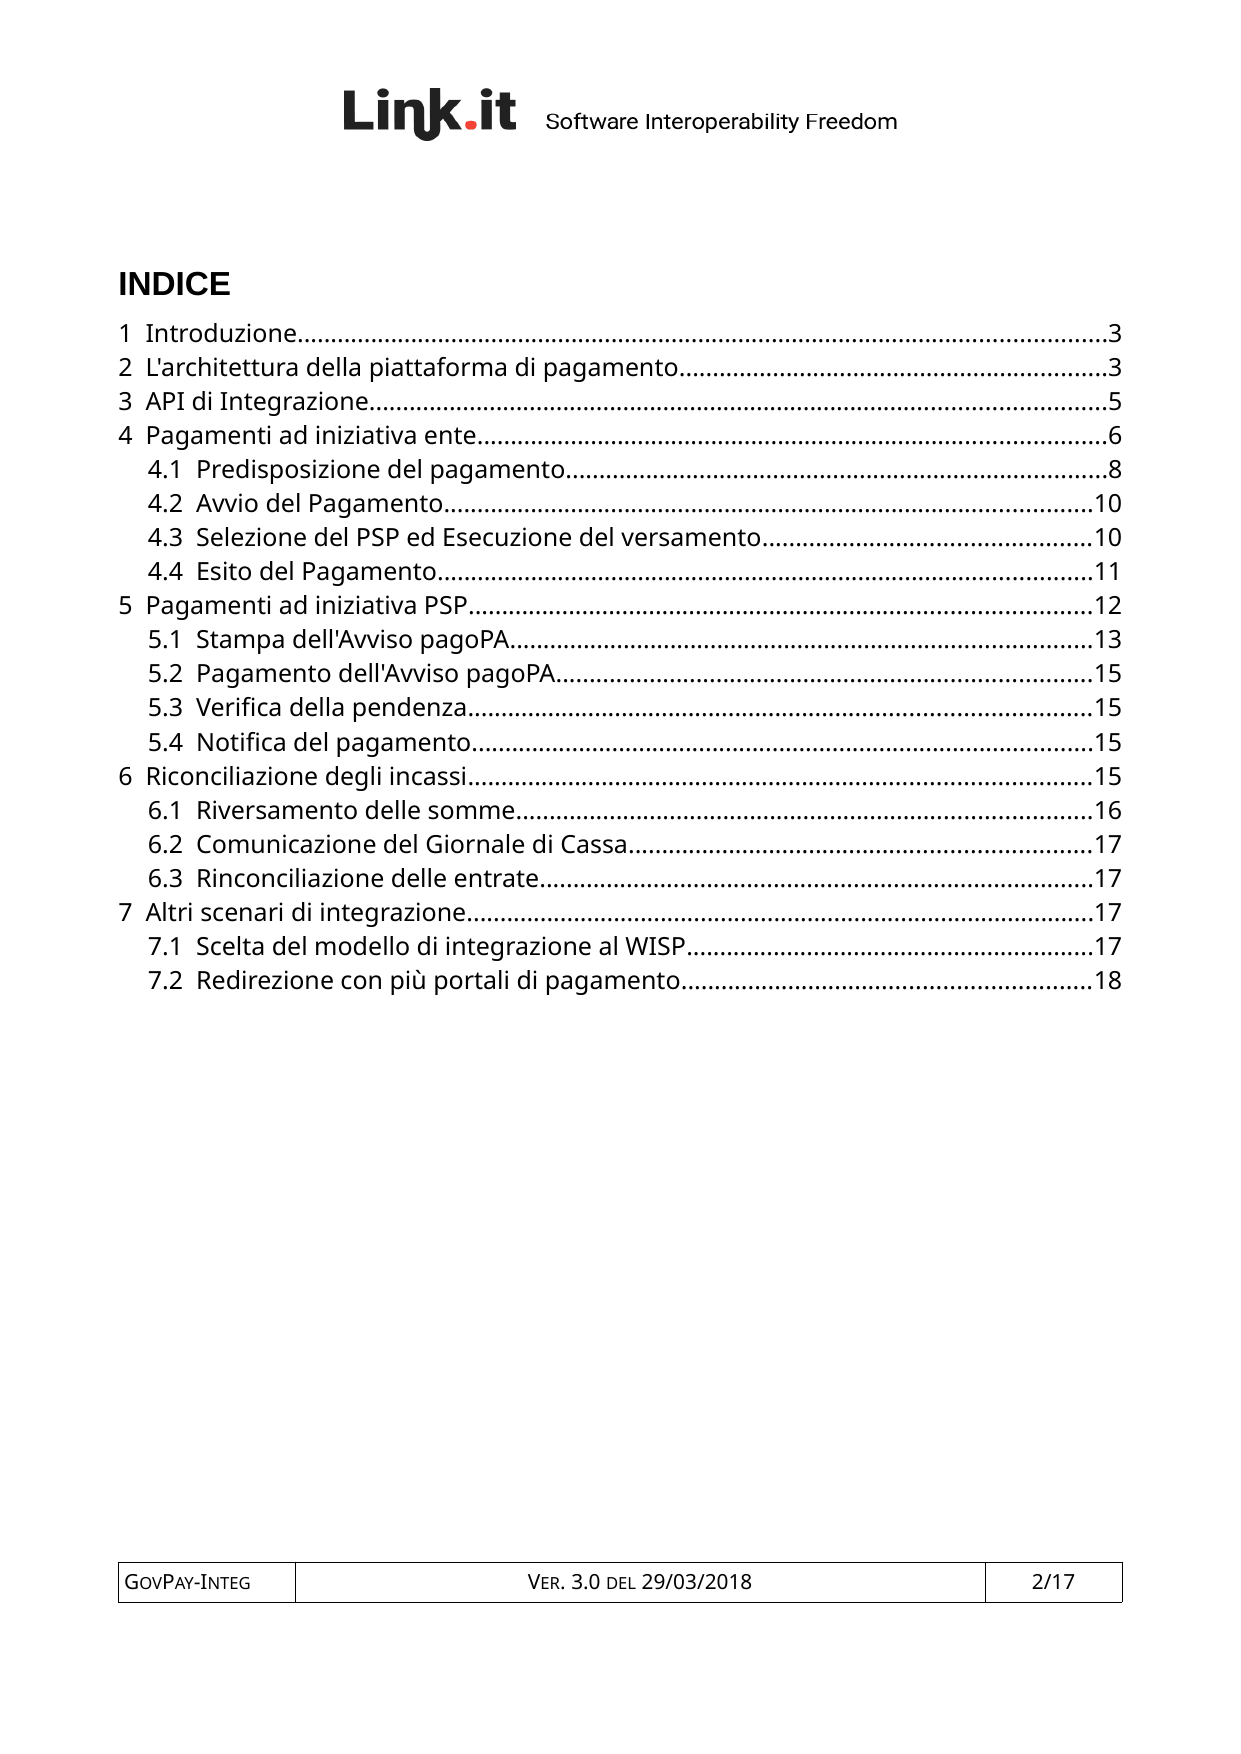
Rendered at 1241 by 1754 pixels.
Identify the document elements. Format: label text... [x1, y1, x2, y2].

text 4.2 Avvio del Pagamento 10 [148, 486, 1122, 520]
picture [269, 69, 971, 152]
text 6 Riconciliazione degli incassi 15 [118, 758, 1122, 792]
text 6.3 Rinconciliazione delle entrate 17 [148, 860, 1122, 894]
text 7.2 Redirezione con più portali di pagamento 18 [148, 963, 1122, 997]
text 3 API di Integrazione 5 [118, 383, 1122, 418]
text 4.1 Predisposizione del pagamento 8 [148, 452, 1122, 486]
text 5 Pagamenti ad iniziativa PSP 12 [118, 588, 1122, 622]
text 5.3 Verifica della pendenza 15 [148, 690, 1122, 724]
text 2 L'architettura della piattaforma di pagamento 3 [118, 349, 1122, 383]
text 7.1 Scelta del modello di integrazione al WISP 17 [148, 928, 1122, 963]
subtitle INDICE [118, 264, 1122, 303]
text 6.2 Comunicazione del Giornale di Cassa 17 [148, 826, 1122, 860]
text 4.4 Esito del Pagamento 11 [148, 554, 1122, 588]
text 4.3 Selezione del PSP ed Esecuzione del versamento 10 [148, 520, 1122, 554]
text 6.1 Riversamento delle somme 16 [148, 792, 1122, 826]
text 7 Altri scenari di integrazione 17 [118, 894, 1122, 928]
text 5.2 Pagamento dell'Avviso pagoPA 15 [148, 656, 1122, 690]
text 4 Pagamenti ad iniziativa ente 6 [118, 418, 1122, 452]
text 1 Introduzione 3 [118, 315, 1122, 349]
text 5.1 Stampa dell'Avviso pagoPA 13 [148, 622, 1122, 656]
text 5.4 Notifica del pagamento 15 [148, 724, 1122, 758]
